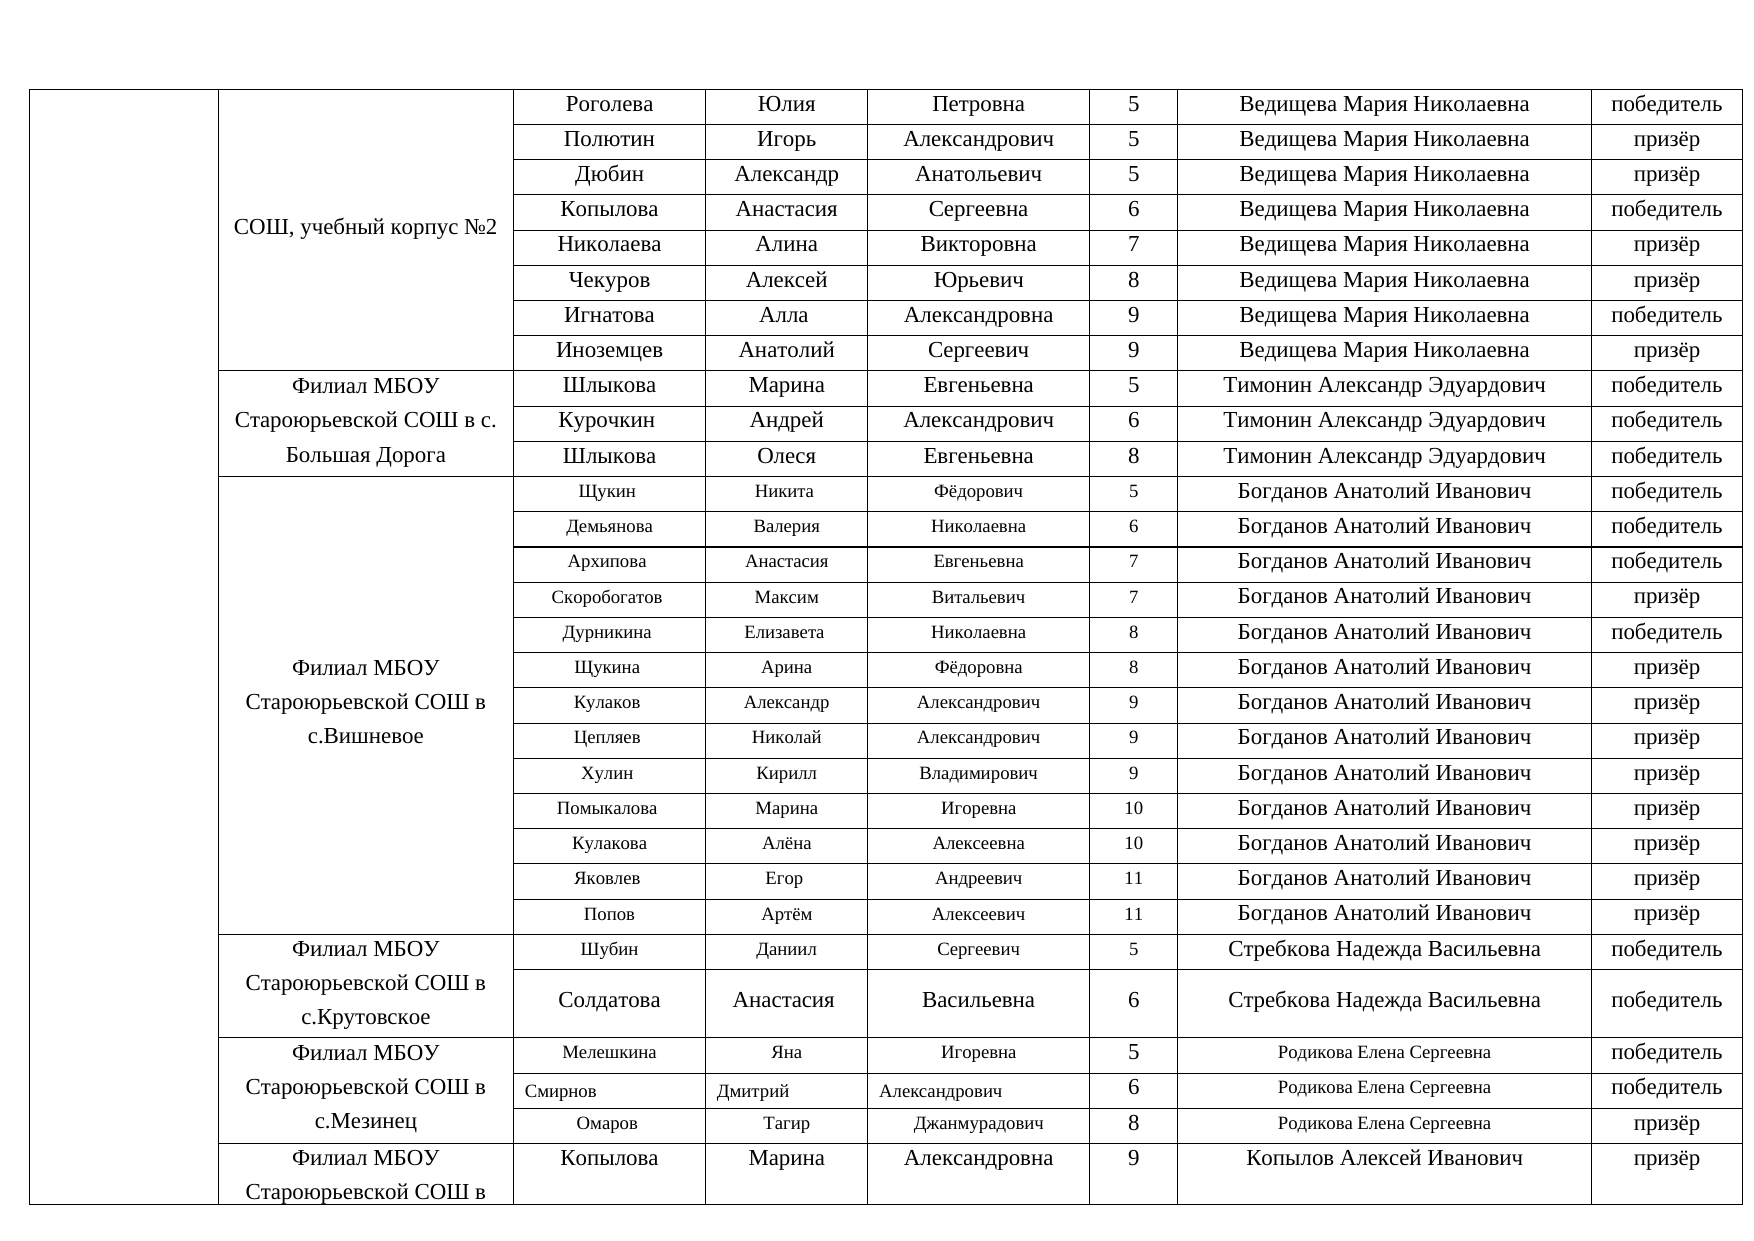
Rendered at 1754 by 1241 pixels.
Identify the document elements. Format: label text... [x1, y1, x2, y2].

table_cell 5 [1090, 125, 1177, 159]
table_cell Марина [706, 1144, 867, 1204]
table_cell призёр [1592, 759, 1742, 793]
table_cell Стребкова Надежда Васильевна [1178, 970, 1591, 1037]
table_cell Евгеньевна [868, 371, 1089, 406]
table_cell победитель [1592, 90, 1742, 124]
table_cell победитель [1592, 407, 1742, 441]
table_cell 11 [1090, 900, 1177, 934]
table_cell победитель [1592, 1074, 1742, 1108]
table_cell Алексеевна [868, 829, 1089, 863]
table_cell Ведищева Мария Николаевна [1178, 125, 1591, 159]
table_cell Ведищева Мария Николаевна [1178, 231, 1591, 265]
table_cell Яна [706, 1038, 867, 1072]
table_cell 5 [1090, 371, 1177, 406]
table_cell победитель [1592, 1038, 1742, 1072]
table_cell Арина [706, 653, 867, 687]
table_cell Тагир [706, 1109, 867, 1143]
table_cell Помыкалова [514, 794, 705, 828]
table_cell победитель [1592, 970, 1742, 1037]
table_cell Андреевич [868, 864, 1089, 898]
table_cell Богданов Анатолий Иванович [1178, 864, 1591, 898]
table_cell призёр [1592, 1144, 1742, 1204]
table_cell Шлыкова [514, 442, 705, 476]
table_cell 7 [1090, 231, 1177, 265]
table_cell Богданов Анатолий Иванович [1178, 583, 1591, 617]
table_cell Александровна [868, 1144, 1089, 1204]
table_cell 8 [1090, 442, 1177, 476]
table_cell призёр [1592, 160, 1742, 194]
table_cell 10 [1090, 794, 1177, 828]
table_cell Смирнов [514, 1074, 705, 1108]
table_cell Богданов Анатолий Иванович [1178, 759, 1591, 793]
table_cell Ведищева Мария Николаевна [1178, 160, 1591, 194]
table_cell Чекуров [514, 266, 705, 300]
table_cell Игоревна [868, 794, 1089, 828]
table_cell Игоревна [868, 1038, 1089, 1072]
table_cell 8 [1090, 266, 1177, 300]
table_cell Александрович [868, 407, 1089, 441]
table_cell Филиал МБОУ Староюрьевской СОШ в с.Крутовское [219, 935, 513, 1037]
table_cell победитель [1592, 371, 1742, 406]
table_cell 9 [1090, 688, 1177, 722]
table_cell Яковлев [514, 864, 705, 898]
table_cell призёр [1592, 724, 1742, 758]
table_cell Николаева [514, 231, 705, 265]
table_cell 7 [1090, 548, 1177, 582]
table_cell Александрович [868, 1074, 1089, 1108]
table_cell Родикова Елена Сергеевна [1178, 1074, 1591, 1108]
table_cell Дмитрий [706, 1074, 867, 1108]
table_cell 7 [1090, 583, 1177, 617]
table_cell 6 [1090, 512, 1177, 546]
table_cell [30, 90, 218, 1204]
table_cell Шлыкова [514, 371, 705, 406]
table_cell Андрей [706, 407, 867, 441]
table_cell Анатолий [706, 336, 867, 370]
table_cell Фёдоровна [868, 653, 1089, 687]
table_cell Филиал МБОУ Староюрьевской СОШ в с.Вишневое [219, 477, 513, 934]
table_cell Солдатова [514, 970, 705, 1037]
table_cell 9 [1090, 759, 1177, 793]
table_cell 6 [1090, 195, 1177, 229]
table_cell Ведищева Мария Николаевна [1178, 90, 1591, 124]
table_cell Николаевна [868, 618, 1089, 652]
table_cell Хулин [514, 759, 705, 793]
table_cell Артём [706, 900, 867, 934]
table_cell Валерия [706, 512, 867, 546]
table_cell Дюбин [514, 160, 705, 194]
table_cell Владимирович [868, 759, 1089, 793]
table_cell Анатольевич [868, 160, 1089, 194]
table_cell Александровна [868, 301, 1089, 335]
table_cell 5 [1090, 1038, 1177, 1072]
table_cell Филиал МБОУ Староюрьевской СОШ в с. Большая Дорога [219, 371, 513, 476]
table_cell победитель [1592, 618, 1742, 652]
table_cell Юлия [706, 90, 867, 124]
table_cell Александрович [868, 125, 1089, 159]
table_cell 6 [1090, 970, 1177, 1037]
table_cell призёр [1592, 688, 1742, 722]
table_cell призёр [1592, 653, 1742, 687]
table_cell призёр [1592, 794, 1742, 828]
table_cell 9 [1090, 724, 1177, 758]
table_cell Мелешкина [514, 1038, 705, 1072]
table_cell 9 [1090, 301, 1177, 335]
table_cell Алёна [706, 829, 867, 863]
table_cell Кирилл [706, 759, 867, 793]
table_cell Марина [706, 371, 867, 406]
table_cell призёр [1592, 266, 1742, 300]
table_cell Игнатова [514, 301, 705, 335]
table_cell Елизавета [706, 618, 867, 652]
table_cell Копылова [514, 195, 705, 229]
table_cell Демьянова [514, 512, 705, 546]
table_cell Кулакова [514, 829, 705, 863]
table_cell победитель [1592, 195, 1742, 229]
table_cell Александр [706, 688, 867, 722]
table_cell Богданов Анатолий Иванович [1178, 618, 1591, 652]
table_cell Шубин [514, 935, 705, 969]
table_cell Сергеевич [868, 336, 1089, 370]
table_cell победитель [1592, 548, 1742, 582]
table_cell призёр [1592, 1109, 1742, 1143]
table_cell Юрьевич [868, 266, 1089, 300]
table_cell Богданов Анатолий Иванович [1178, 900, 1591, 934]
table_cell Ведищева Мария Николаевна [1178, 336, 1591, 370]
table_cell 5 [1090, 160, 1177, 194]
table_cell Богданов Анатолий Иванович [1178, 688, 1591, 722]
table_cell Богданов Анатолий Иванович [1178, 829, 1591, 863]
table_cell Ведищева Мария Николаевна [1178, 301, 1591, 335]
table_cell призёр [1592, 829, 1742, 863]
table_cell Тимонин Александр Эдуардович [1178, 371, 1591, 406]
table_cell Евгеньевна [868, 548, 1089, 582]
table_cell Васильевна [868, 970, 1089, 1037]
table_cell Омаров [514, 1109, 705, 1143]
table_cell 5 [1090, 935, 1177, 969]
table_cell Николаевна [868, 512, 1089, 546]
table_cell Богданов Анатолий Иванович [1178, 477, 1591, 511]
table_cell победитель [1592, 442, 1742, 476]
table_cell Цепляев [514, 724, 705, 758]
table_cell Алексей [706, 266, 867, 300]
table_cell Тимонин Александр Эдуардович [1178, 407, 1591, 441]
table_cell Щукин [514, 477, 705, 511]
table_cell Анастасия [706, 195, 867, 229]
table_cell Иноземцев [514, 336, 705, 370]
table_cell Архипова [514, 548, 705, 582]
table_cell Алина [706, 231, 867, 265]
table_cell 10 [1090, 829, 1177, 863]
table_cell Ведищева Мария Николаевна [1178, 195, 1591, 229]
table_cell Алла [706, 301, 867, 335]
table_cell Богданов Анатолий Иванович [1178, 653, 1591, 687]
table_cell СОШ, учебный корпус №2 [219, 90, 513, 370]
table_cell Курочкин [514, 407, 705, 441]
table_cell Викторовна [868, 231, 1089, 265]
table_cell Александрович [868, 688, 1089, 722]
table_cell Олеся [706, 442, 867, 476]
table_cell призёр [1592, 864, 1742, 898]
table_cell 11 [1090, 864, 1177, 898]
table_cell 5 [1090, 90, 1177, 124]
table_cell 5 [1090, 477, 1177, 511]
table_cell Филиал МБОУ Староюрьевской СОШ в [219, 1144, 513, 1204]
table_cell победитель [1592, 301, 1742, 335]
table_cell 8 [1090, 618, 1177, 652]
table_cell Николай [706, 724, 867, 758]
table_cell призёр [1592, 336, 1742, 370]
table_cell Богданов Анатолий Иванович [1178, 512, 1591, 546]
table_cell Роголева [514, 90, 705, 124]
table_cell Дурникина [514, 618, 705, 652]
table_cell Витальевич [868, 583, 1089, 617]
table_cell Алексеевич [868, 900, 1089, 934]
table_cell Ведищева Мария Николаевна [1178, 266, 1591, 300]
table_cell Анастасия [706, 970, 867, 1037]
table_cell 8 [1090, 653, 1177, 687]
table_cell Попов [514, 900, 705, 934]
table_cell Никита [706, 477, 867, 511]
table_cell Даниил [706, 935, 867, 969]
table_cell Тимонин Александр Эдуардович [1178, 442, 1591, 476]
table_cell призёр [1592, 900, 1742, 934]
table_cell призёр [1592, 583, 1742, 617]
table_cell Филиал МБОУ Староюрьевской СОШ в с.Мезинец [219, 1038, 513, 1143]
table_cell Александр [706, 160, 867, 194]
table_cell Кулаков [514, 688, 705, 722]
table_cell победитель [1592, 935, 1742, 969]
table_cell Евгеньевна [868, 442, 1089, 476]
table_cell Щукина [514, 653, 705, 687]
table_cell Стребкова Надежда Васильевна [1178, 935, 1591, 969]
table_cell Богданов Анатолий Иванович [1178, 794, 1591, 828]
table_cell 8 [1090, 1109, 1177, 1143]
table_cell Максим [706, 583, 867, 617]
table_cell 6 [1090, 1074, 1177, 1108]
table_cell Сергеевич [868, 935, 1089, 969]
table_cell 9 [1090, 336, 1177, 370]
table_cell Полютин [514, 125, 705, 159]
table_cell Скоробогатов [514, 583, 705, 617]
table_cell 6 [1090, 407, 1177, 441]
table_cell призёр [1592, 231, 1742, 265]
table_cell Богданов Анатолий Иванович [1178, 724, 1591, 758]
table_cell Фёдорович [868, 477, 1089, 511]
table_cell Егор [706, 864, 867, 898]
table_cell Сергеевна [868, 195, 1089, 229]
table_cell победитель [1592, 477, 1742, 511]
table_cell Копылов Алексей Иванович [1178, 1144, 1591, 1204]
table_cell призёр [1592, 125, 1742, 159]
table_cell Родикова Елена Сергеевна [1178, 1038, 1591, 1072]
table_cell Марина [706, 794, 867, 828]
table_cell 9 [1090, 1144, 1177, 1204]
table_cell Александрович [868, 724, 1089, 758]
table_cell Анастасия [706, 548, 867, 582]
table_cell Родикова Елена Сергеевна [1178, 1109, 1591, 1143]
table_cell Богданов Анатолий Иванович [1178, 548, 1591, 582]
table_cell Игорь [706, 125, 867, 159]
table_cell Петровна [868, 90, 1089, 124]
table_cell Копылова [514, 1144, 705, 1204]
table_cell победитель [1592, 512, 1742, 546]
table_cell Джанмурадович [868, 1109, 1089, 1143]
